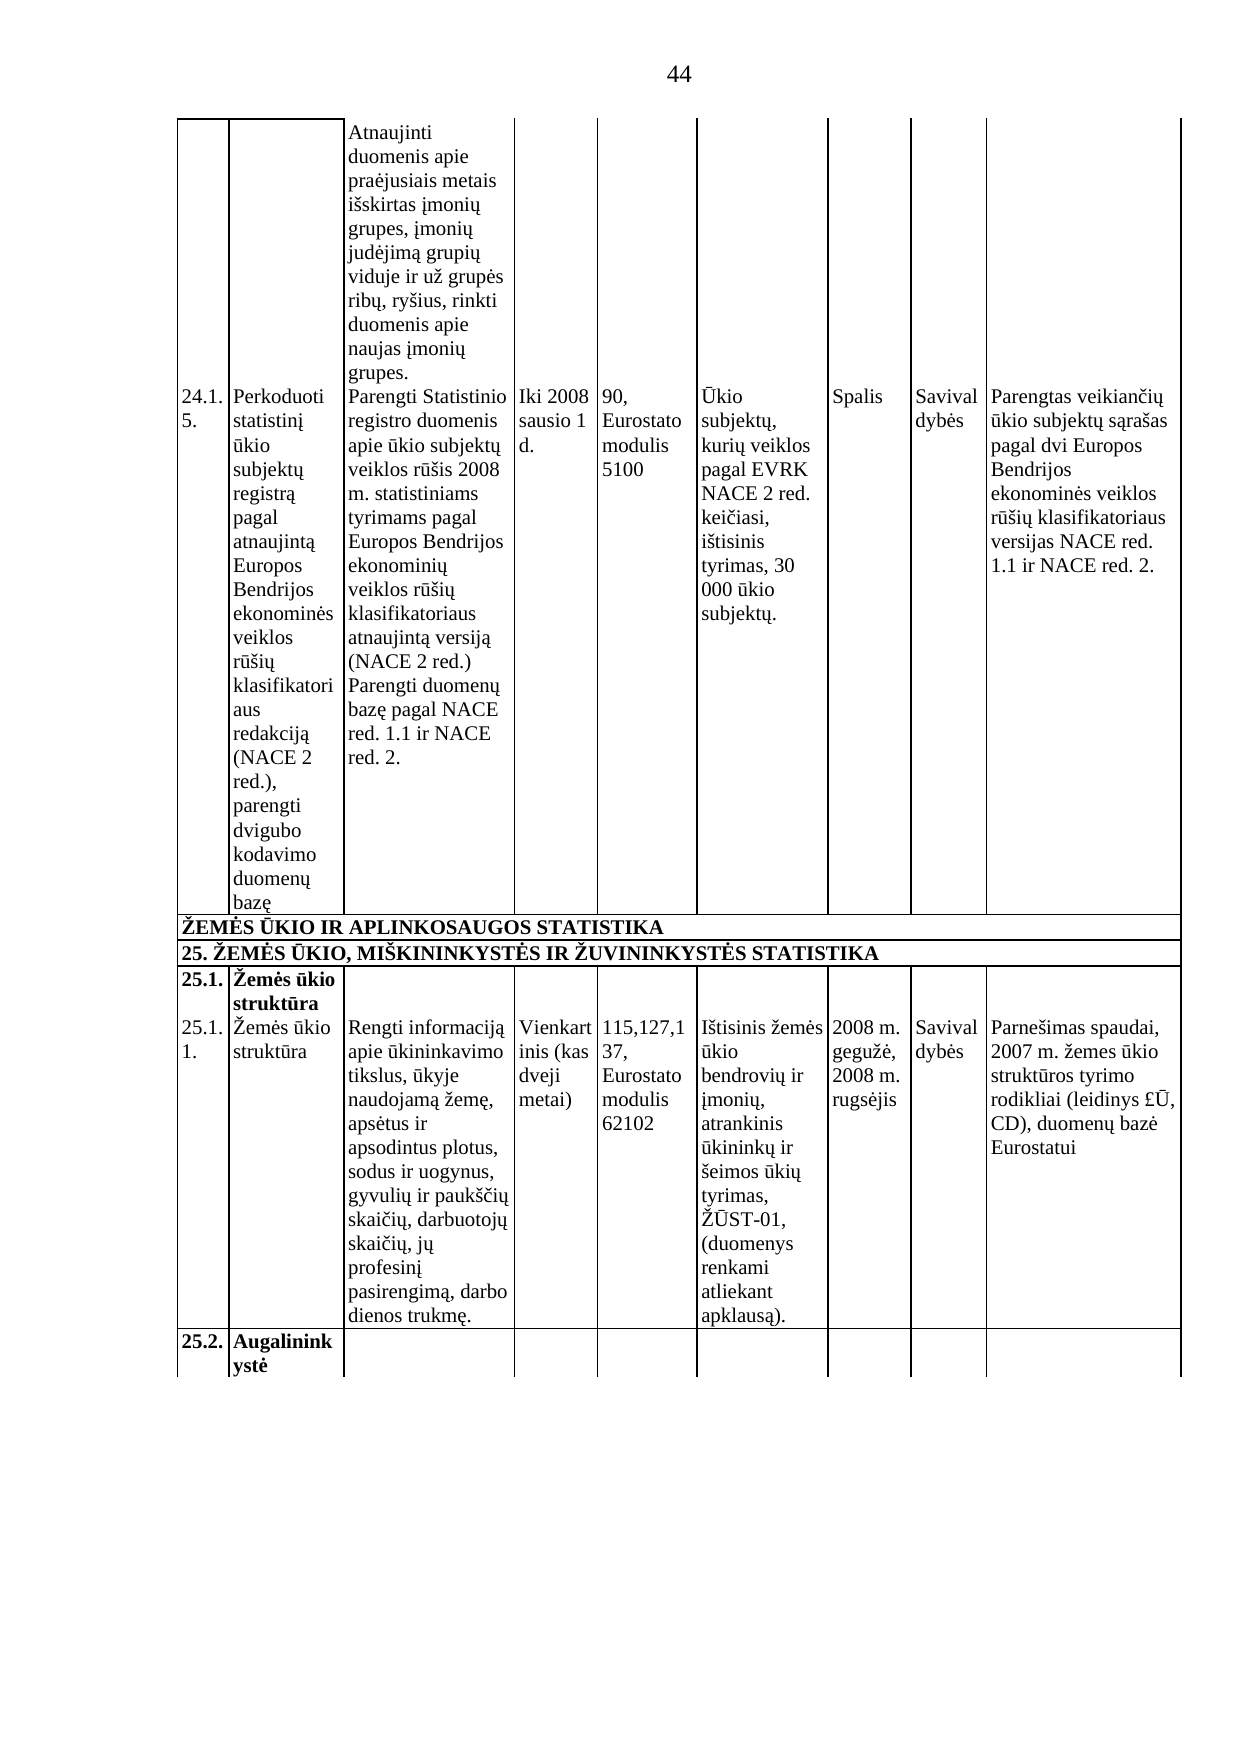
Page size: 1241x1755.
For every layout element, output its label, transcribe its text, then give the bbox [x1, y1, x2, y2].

table_cell Vienkartinis (kas dveji metai) [515, 1015, 597, 1327]
table_cell [912, 1329, 986, 1377]
table_cell [178, 120, 228, 384]
table_cell Parengtas veikiančių ūkio subjektų sąrašas pagal dvi Europos Bendrijos ekonominės veiklos rūšių klasifikatoriaus versijas NACE red. 1.1 ir NACE red. 2. [987, 384, 1180, 914]
table_cell [345, 1329, 514, 1377]
table_cell [515, 967, 597, 1015]
table_cell [987, 1329, 1180, 1377]
table_cell 90, Eurostato modulis 5100 [598, 384, 696, 914]
table_cell [345, 967, 514, 1015]
table_cell 25.2. [178, 1329, 228, 1377]
table_cell [829, 1329, 910, 1377]
table_cell Savivaldybės [912, 1015, 986, 1327]
table_cell [987, 118, 1180, 384]
table_cell [515, 118, 597, 384]
table_cell Parnešimas spaudai, 2007 m. žemes ūkio struktūros tyrimo rodikliai (leidinys £Ū, CD), duomenų bazė Eurostatui [987, 1015, 1180, 1327]
table_cell Ūkio subjektų, kurių veiklos pagal EVRK NACE 2 red. keičiasi, ištisinis tyrimas, 30 000 ūkio subjektų. [698, 384, 827, 914]
table_cell [598, 1329, 696, 1377]
table_cell Žemės ūkio struktūra [230, 1015, 343, 1327]
table_cell 25.1.1. [178, 1015, 228, 1327]
table_cell 2008 m. gegužė, 2008 m. rugsėjis [829, 1015, 910, 1327]
table_cell [598, 967, 696, 1015]
table_cell Parengti Statistinio registro duomenis apie ūkio subjektų veiklos rūšis 2008 m. statistiniams tyrimams pagal Europos Bendrijos ekonominių veiklos rūšių klasifikatoriaus atnaujintą versiją (NACE 2 red.) Parengti duomenų bazę pagal NACE red. 1.1 ir NACE red. 2. [345, 384, 514, 914]
table_cell [829, 118, 910, 384]
table_cell 24.1.5. [178, 384, 228, 914]
table_cell Iki 2008 sausio 1 d. [515, 384, 597, 914]
table_cell 25.1. [178, 967, 228, 1015]
table_cell [829, 967, 910, 1015]
table_cell 115,127,137, Eurostato modulis 62102 [598, 1015, 696, 1327]
table_cell Spalis [829, 384, 910, 914]
table_cell Atnaujinti duomenis apie praėjusiais metais išskirtas įmonių grupes, įmonių judėjimą grupių viduje ir už grupės ribų, ryšius, rinkti duomenis apie naujas įmonių grupes. [345, 118, 514, 384]
table_cell [515, 1329, 597, 1377]
table_cell [698, 1329, 827, 1377]
table_cell [912, 967, 986, 1015]
table_cell [598, 118, 696, 384]
table_cell [230, 120, 343, 384]
table_cell [987, 967, 1180, 1015]
table_cell [698, 118, 827, 384]
table_cell [698, 967, 827, 1015]
table_cell Savivaldybės [912, 384, 986, 914]
table_cell [912, 118, 986, 384]
